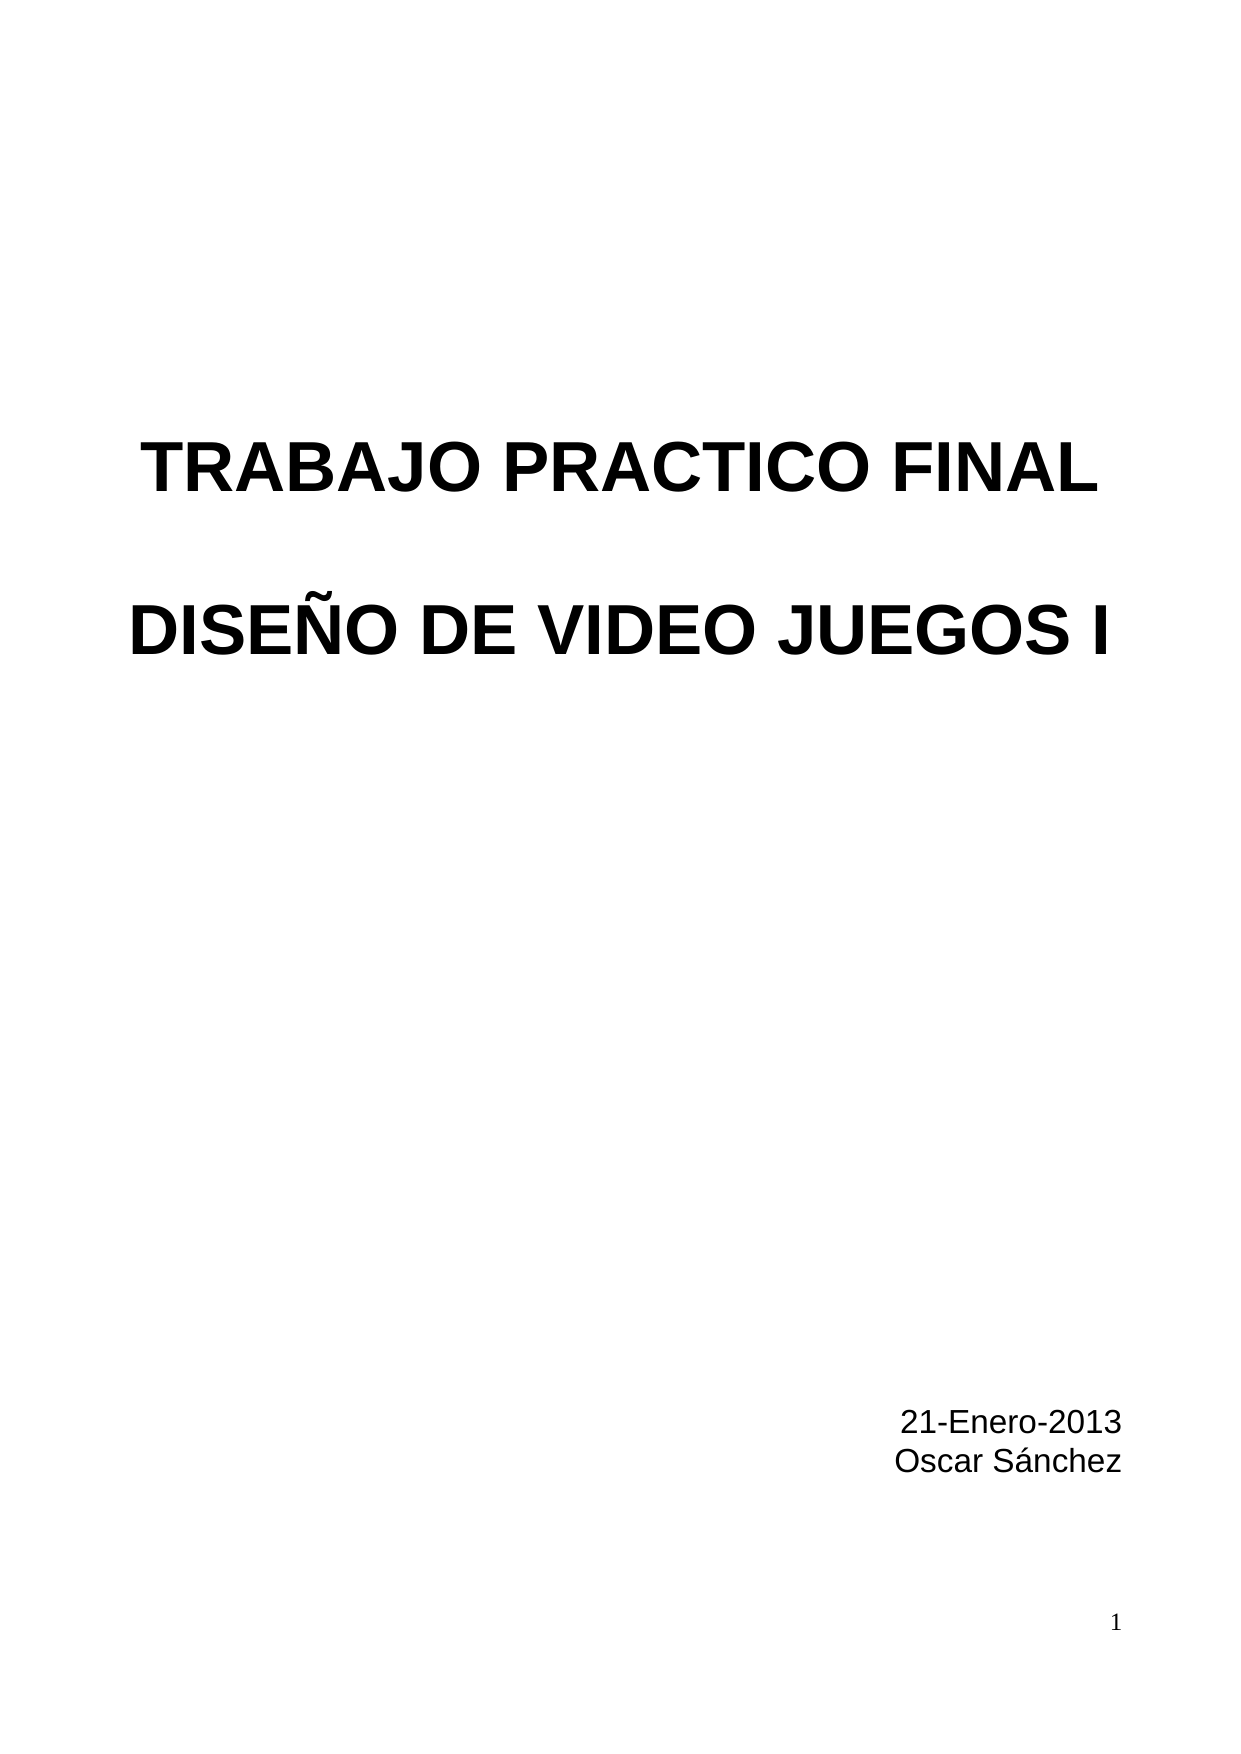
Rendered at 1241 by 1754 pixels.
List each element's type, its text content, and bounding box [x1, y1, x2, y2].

text TRABAJO PRACTICO FINAL [118, 425, 1122, 506]
text 21-Enero-2013 [118, 1402, 1122, 1441]
text Oscar Sánchez [118, 1441, 1122, 1479]
text DISEÑO DE VIDEO JUEGOS I [118, 588, 1122, 669]
